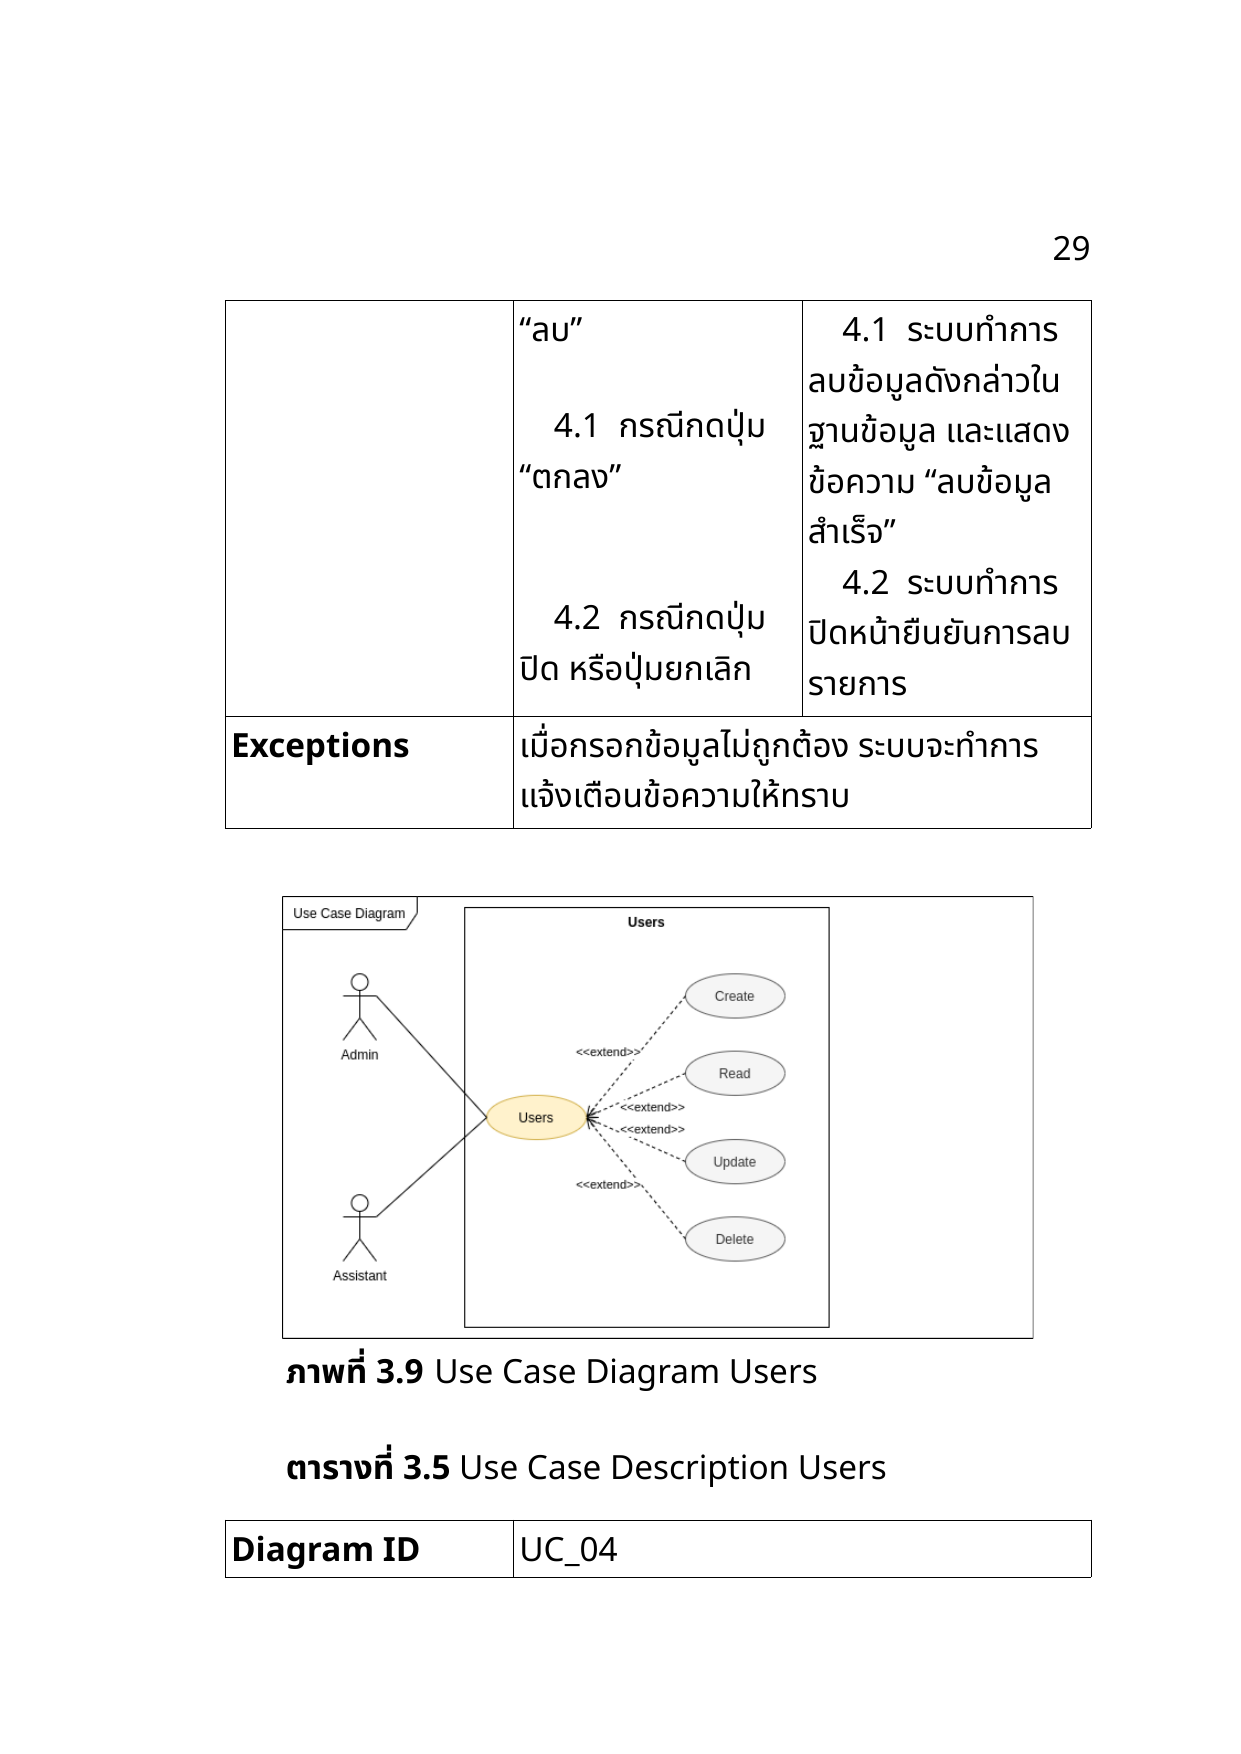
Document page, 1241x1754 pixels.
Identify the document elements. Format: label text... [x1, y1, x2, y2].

picture [282, 896, 1034, 1339]
table_header UC_04 [514, 1521, 1091, 1577]
text ตารางที่ 3.5 Use Case Description Users [225, 1444, 1091, 1494]
table_cell [226, 301, 513, 716]
table_header Diagram ID [226, 1521, 513, 1577]
table_cell 4.1 ระบบทำการลบข้อมูลดังกล่าวในฐานข้อมูล และแสดงข้อความ “ลบข้อมูลสำเร็จ” 4.2 ระบบทำการปิดหน้ายืนยันการลบรายการ [803, 301, 1091, 716]
table_cell เมื่อกรอกข้อมูลไม่ถูกต้อง ระบบจะทำการแจ้งเตือนข้อความให้ทราบ [514, 717, 1091, 828]
table_cell “ลบ” 4.1 กรณีกดปุ่ม “ตกลง” 4.2 กรณีกดปุ่มปิด หรือปุ่มยกเลิก [514, 301, 802, 716]
text ภาพที่ 3.9 Use Case Diagram Users [225, 1339, 1091, 1398]
table_cell Exceptions [226, 717, 513, 828]
